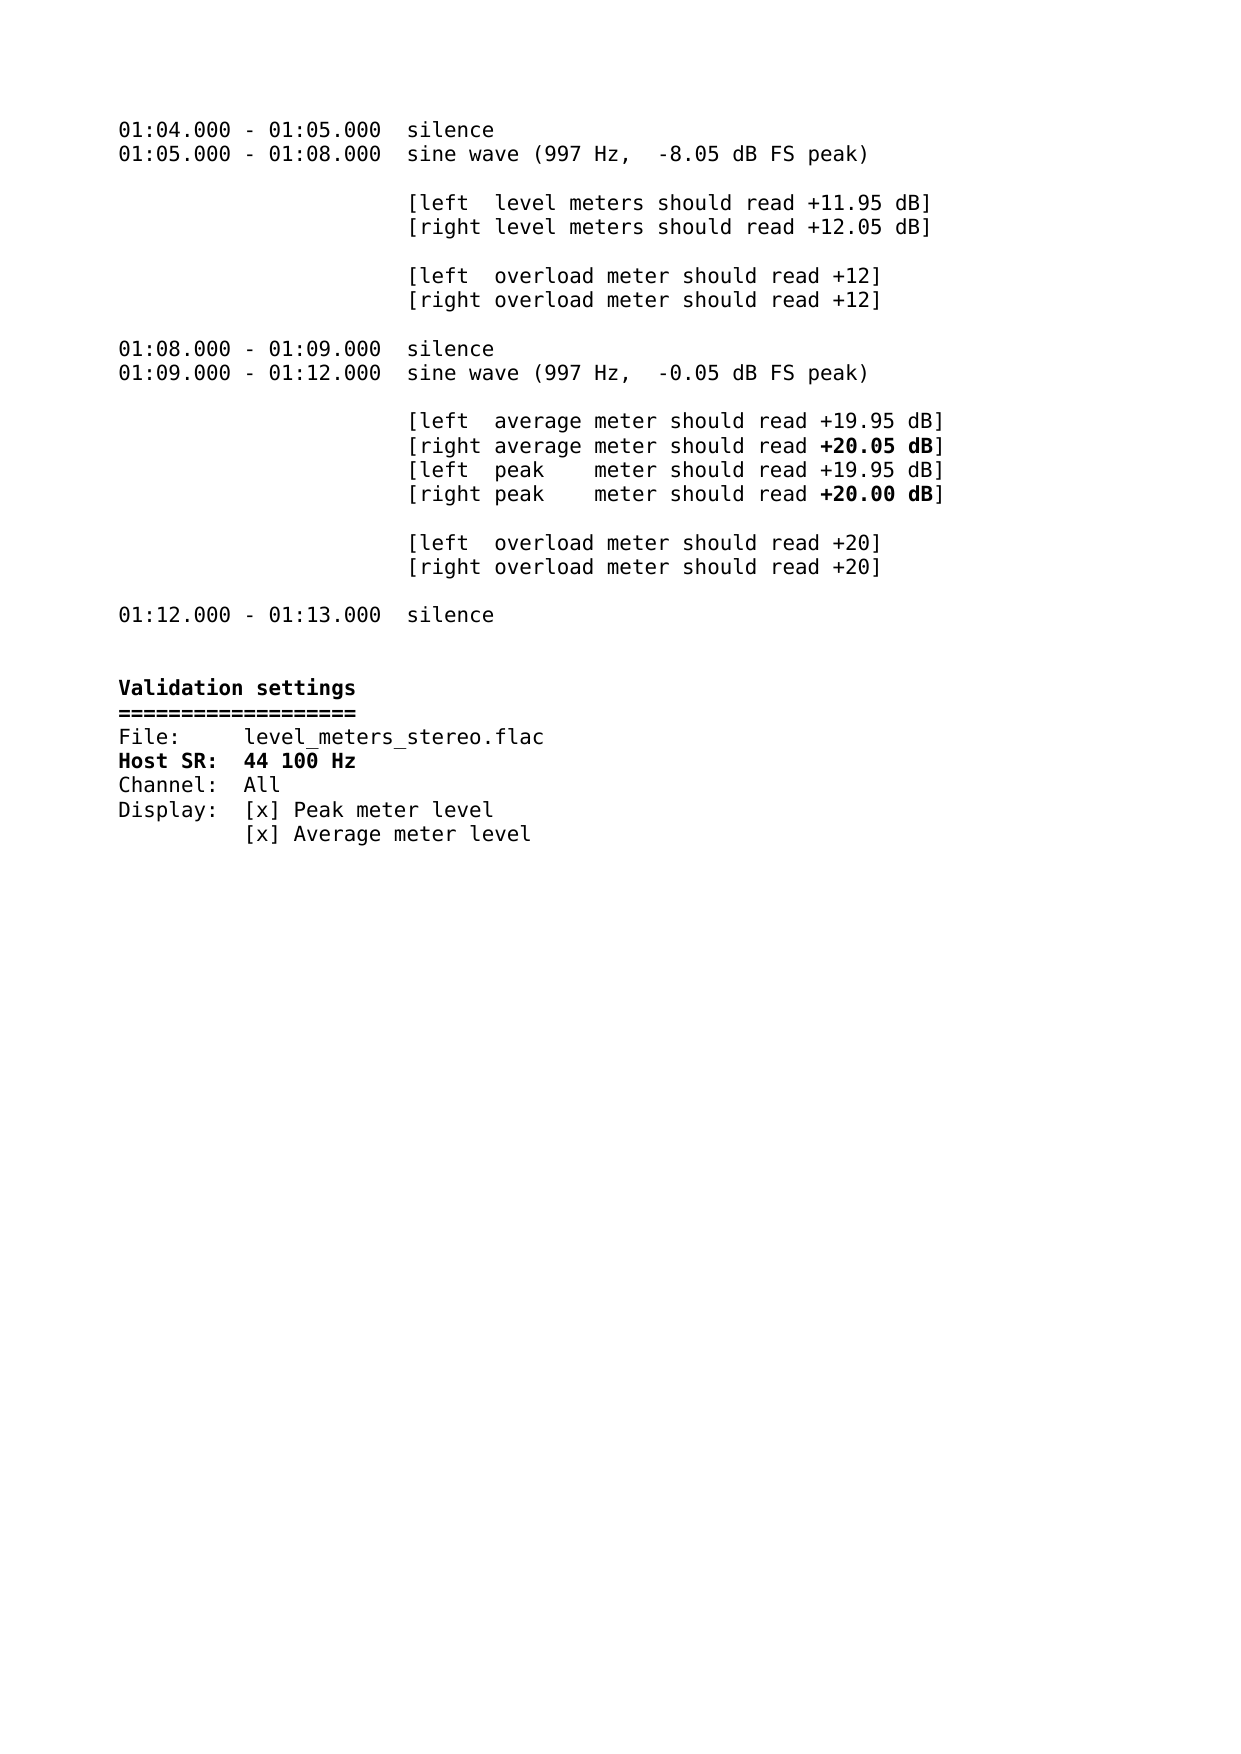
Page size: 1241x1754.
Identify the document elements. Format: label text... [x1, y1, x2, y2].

text [right average meter should read +20.05 dB] [118, 434, 1122, 458]
text [right level meters should read +12.05 dB] [118, 215, 1122, 239]
text [x] Average meter level [118, 822, 1122, 846]
text Channel: All [118, 773, 1122, 798]
text [left peak meter should read +19.95 dB] [118, 458, 1122, 482]
text 01:04.000 - 01:05.000 silence [118, 118, 1122, 142]
text [right overload meter should read +12] [118, 288, 1122, 312]
text [right peak meter should read +20.00 dB] [118, 482, 1122, 506]
text 01:09.000 - 01:12.000 sine wave (997 Hz, -0.05 dB FS peak) [118, 361, 1122, 385]
text [right overload meter should read +20] [118, 555, 1122, 579]
text 01:05.000 - 01:08.000 sine wave (997 Hz, -8.05 dB FS peak) [118, 142, 1122, 167]
text 01:08.000 - 01:09.000 silence [118, 337, 1122, 361]
text Validation settings [118, 676, 1122, 701]
text [left overload meter should read +12] [118, 264, 1122, 288]
text =================== [118, 701, 1122, 725]
text File: level_meters_stereo.flac [118, 725, 1122, 749]
text 01:12.000 - 01:13.000 silence [118, 603, 1122, 628]
text [left level meters should read +11.95 dB] [118, 191, 1122, 215]
text [left overload meter should read +20] [118, 531, 1122, 555]
text Host SR: 44 100 Hz [118, 749, 1122, 773]
text Display: [x] Peak meter level [118, 798, 1122, 822]
text [left average meter should read +19.95 dB] [118, 409, 1122, 434]
